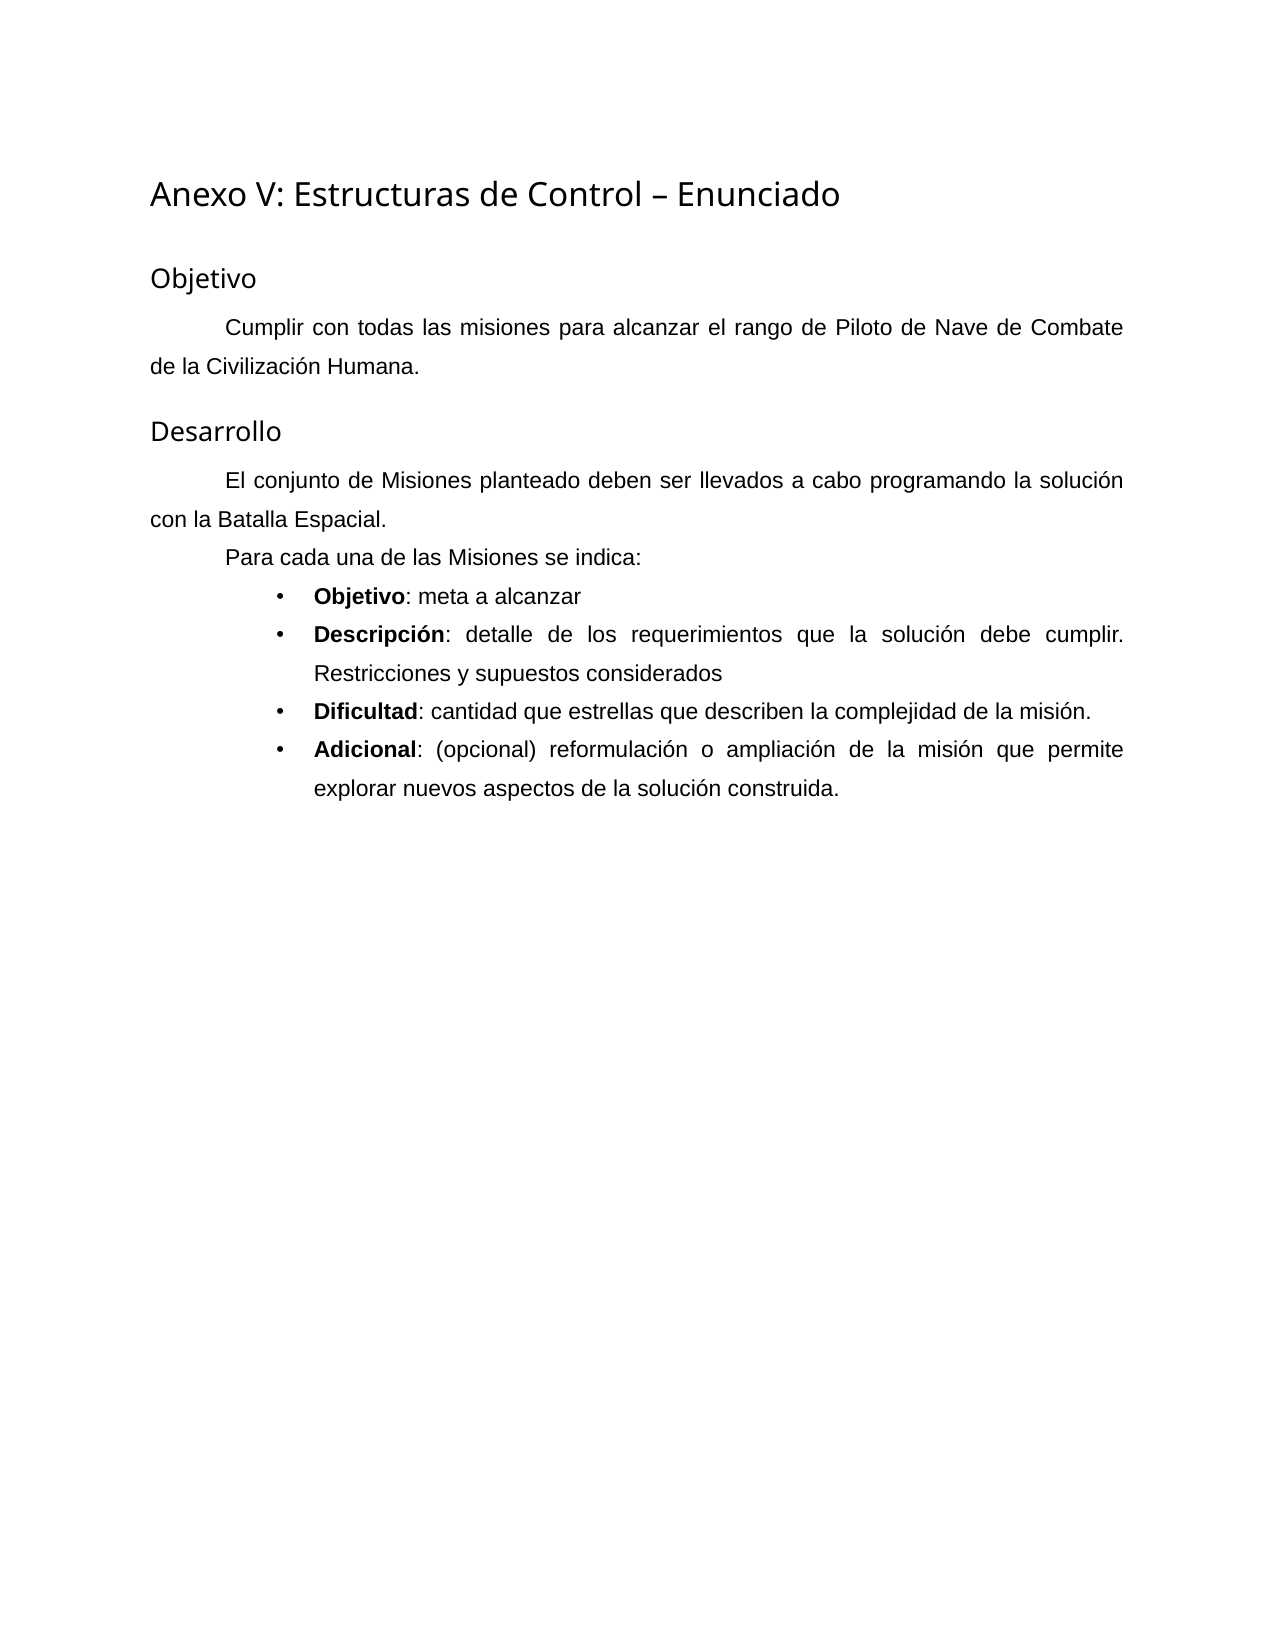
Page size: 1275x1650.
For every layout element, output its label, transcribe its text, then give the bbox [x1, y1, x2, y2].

list Objetivo: meta a alcanzar [276, 583, 1125, 609]
subtitle Objetivo [150, 260, 1125, 297]
list Descripción: detalle de los requerimientos que la solución debe cumplir. Restricciones y supuestos considerados [276, 622, 1125, 686]
text Para cada una de las Misiones se indica: [150, 545, 1125, 571]
list Adicional: (opcional) reformulación o ampliación de la misión que permite explorar nuevos aspectos de la solución construida. [276, 737, 1125, 801]
text El conjunto de Misiones planteado deben ser llevados a cabo programando la solución con la Batalla Espacial. [150, 468, 1125, 532]
text Cumplir con todas las misiones para alcanzar el rango de Piloto de Nave de Combate de la Civilización Humana. [150, 315, 1125, 379]
subtitle Desarrollo [150, 413, 1125, 450]
subtitle Anexo V: Estructuras de Control – Enunciado [150, 171, 1125, 216]
list Dificultad: cantidad que estrellas que describen la complejidad de la misión. [276, 699, 1125, 724]
